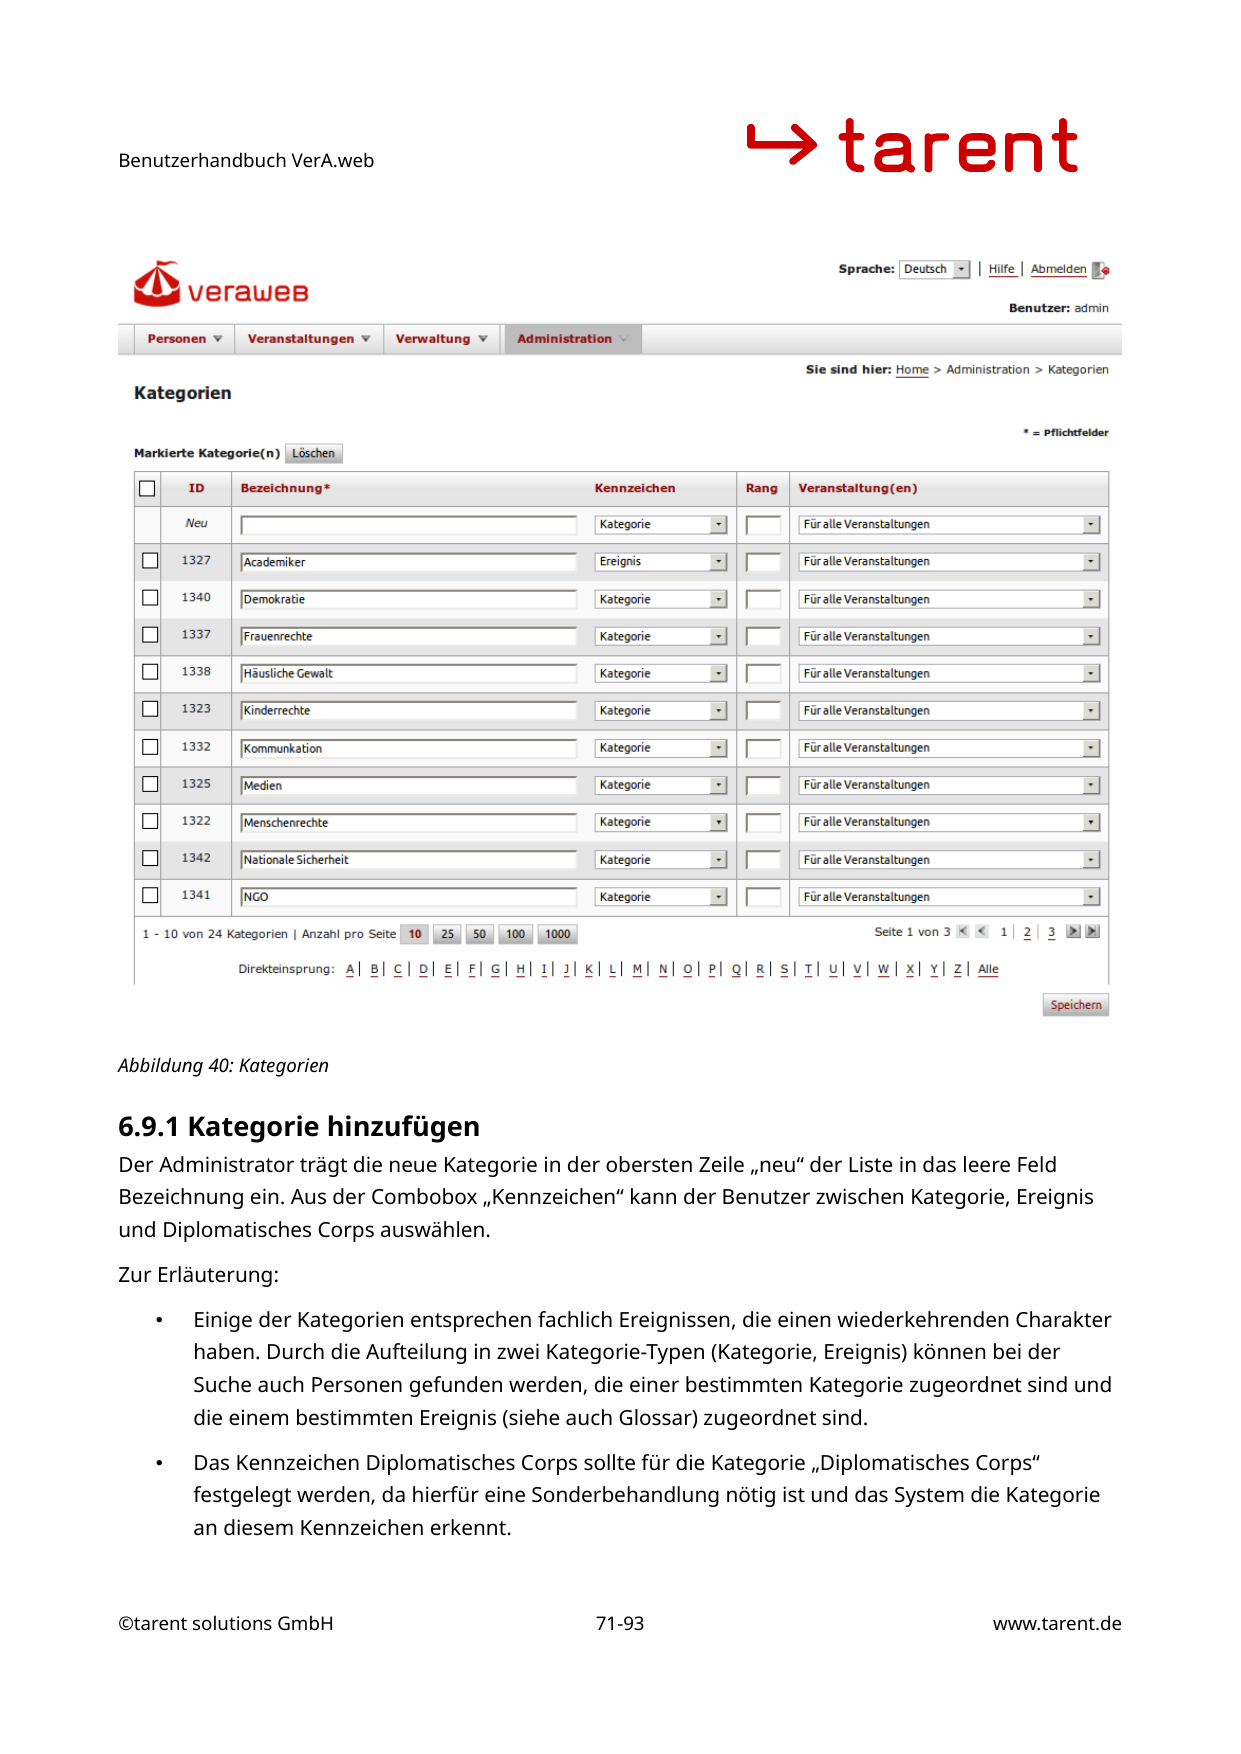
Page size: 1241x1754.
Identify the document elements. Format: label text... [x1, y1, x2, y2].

subtitle [118, 232, 1122, 256]
list Einige der Kategorien entsprechen fachlich Ereignissen, die einen wiederkehrenden Charakter haben. Durch die Aufteilung in zwei Kategorie-Typen (Kategorie, Ereignis) können bei der Suche auch Personen gefunden werden, die einer bestimmten Kategorie zugeordnet sind und die einem bestimmten Ereignis (siehe auch Glossar) zugeordnet sind. [156, 1305, 1122, 1431]
text Abbildung 40: Kategorien [118, 1026, 1122, 1078]
text Der Administrator trägt die neue Kategorie in der obersten Zeile „neu“ der Liste in das leere Feld Bezeichnung ein. Aus der Combobox „Kennzeichen“ kann der Benutzer zwischen Kategorie, Ereignis und Diplomatisches Corps auswählen. [118, 1150, 1122, 1243]
list Das Kennzeichen Diplomatisches Corps sollte für die Kategorie „Diplomatisches Corps“ festgelegt werden, da hierfür eine Sonderbehandlung nötig ist und das System die Kategorie an diesem Kennzeichen erkennt. [156, 1448, 1122, 1541]
text Zur Erläuterung: [118, 1260, 1122, 1288]
subtitle Kategorie hinzufügen [118, 1078, 1122, 1144]
picture [118, 256, 1122, 1026]
